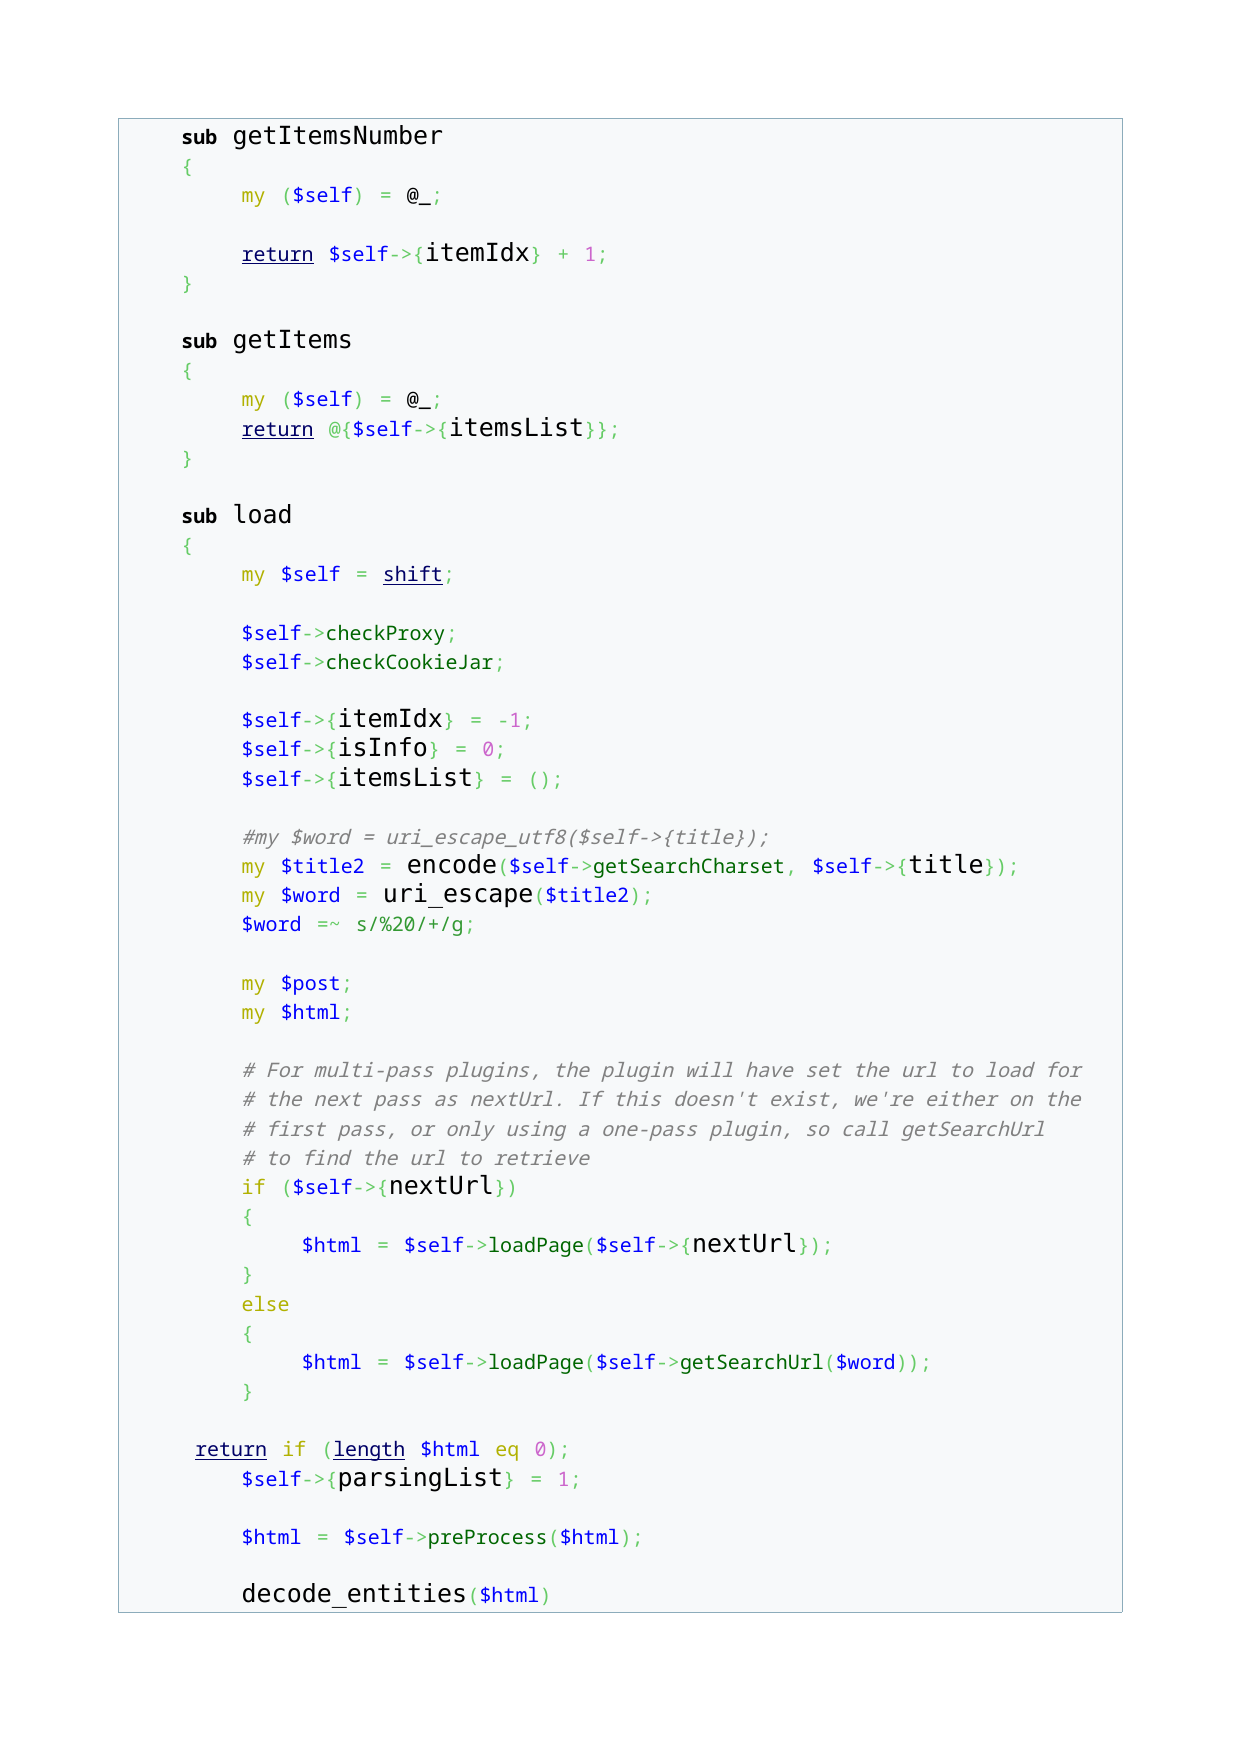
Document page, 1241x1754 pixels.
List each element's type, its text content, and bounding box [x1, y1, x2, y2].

table_header sub getItemsNumber { my ($self) = @_; return $self->{itemIdx} + 1; } sub getItems { my ($self) = @_; return @{$self->{itemsList}}; } sub load { my $self = shift; $self->checkProxy; $self->checkCookieJar; $self->{itemIdx} = -1; $self->{isInfo} = 0; $self->{itemsList} = (); #my $word = uri_escape_utf8($self->{title}); my $title2 = encode($self->getSearchCharset, $self->{title}); my $word = uri_escape($title2); $word =~ s/%20/+/g; my $post; my $html; # For multi-pass plugins, the plugin will have set the url to load for # the next pass as nextUrl. If this doesn't exist, we're either on the # first pass, or only using a one-pass plugin, so call getSearchUrl # to find the url to retrieve if ($self->{nextUrl}) { $html = $self->loadPage($self->{nextUrl}); } else { $html = $self->loadPage($self->getSearchUrl($word)); } return if (length $html eq 0); $self->{parsingList} = 1; $html = $self->preProcess($html); decode_entities($html) [119, 119, 1122, 1612]
